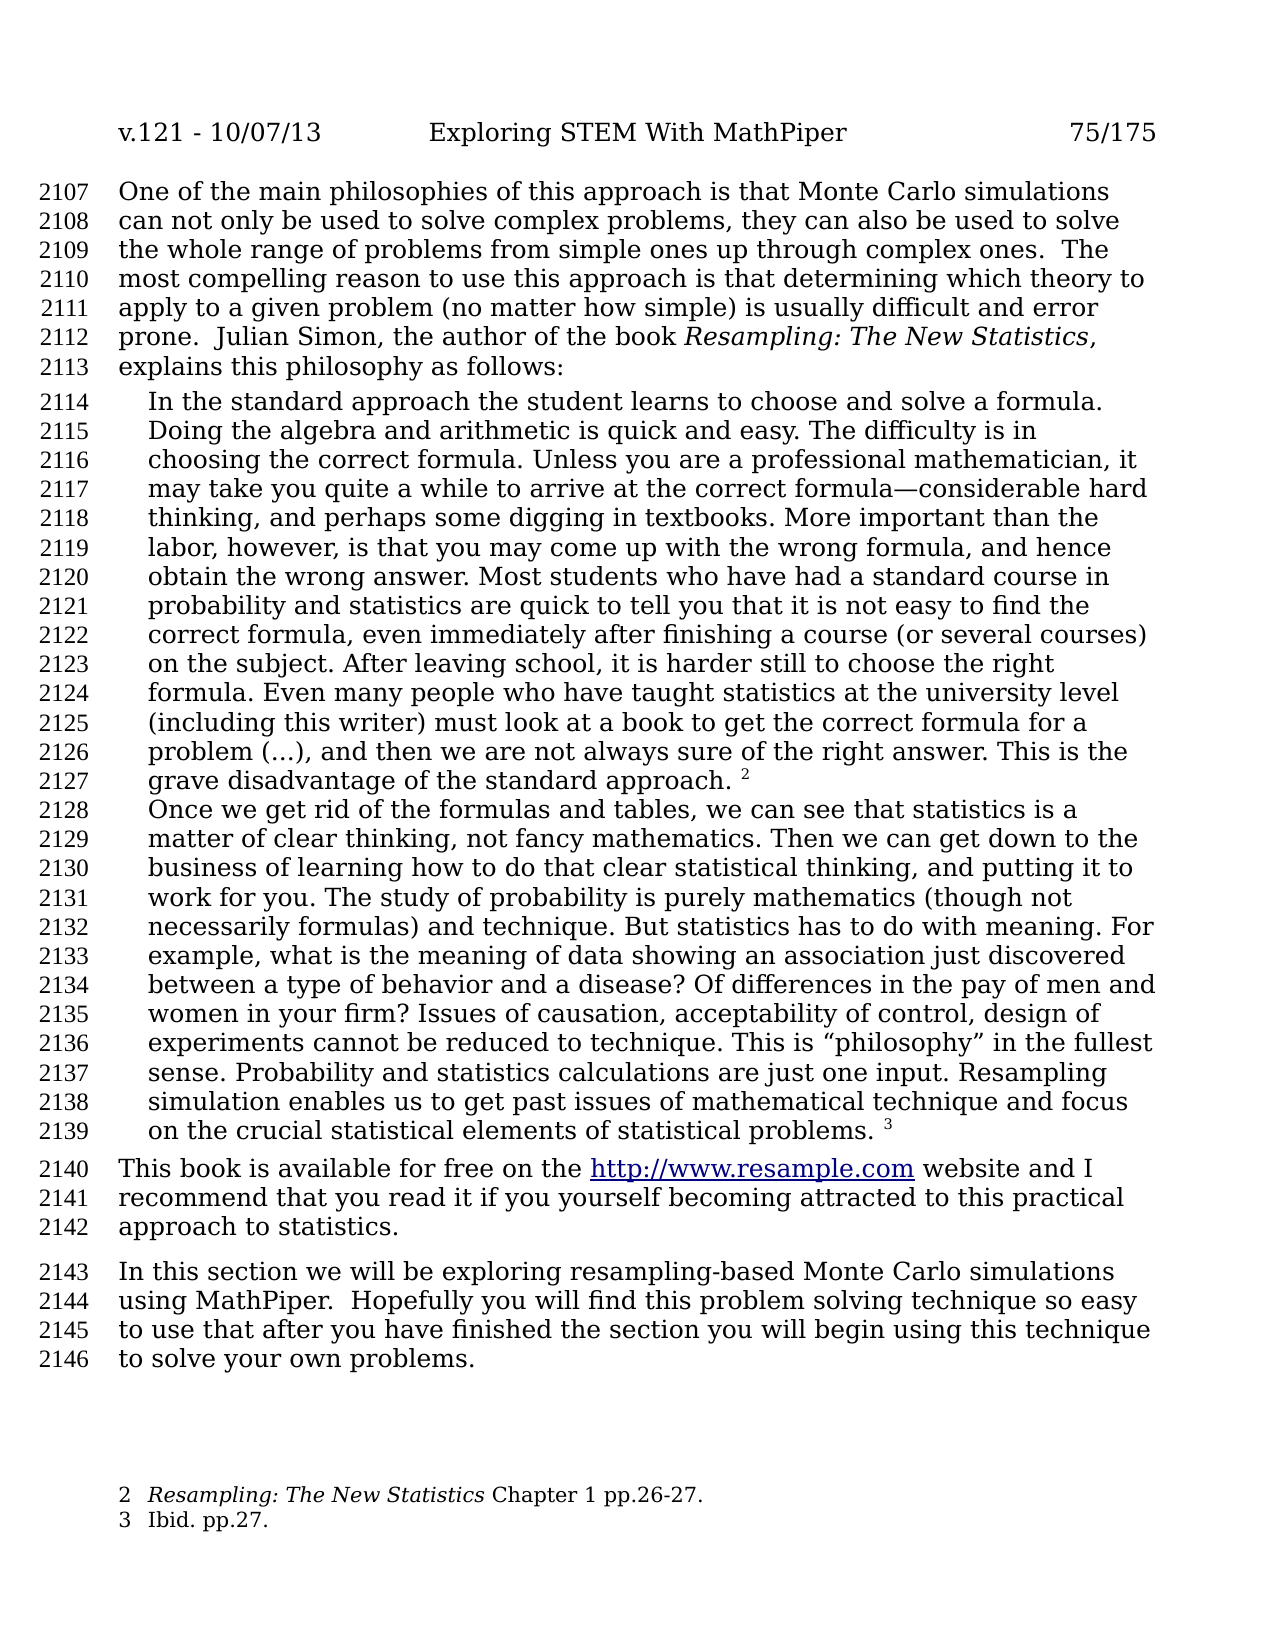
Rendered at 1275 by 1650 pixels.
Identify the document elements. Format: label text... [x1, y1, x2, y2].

text One of the main philosophies of this approach is that Monte Carlo simulations can not only be used to solve complex problems, they can also be used to solve the whole range of problems from simple ones up through complex ones. The most compelling reason to use this approach is that determining which theory to apply to a given problem (no matter how simple) is usually difficult and error prone. Julian Simon, the author of the book Resampling: The New Statistics, explains this philosophy as follows: [118, 177, 1157, 381]
text Ibid. pp.27. [118, 1508, 1157, 1532]
text Resampling: The New Statistics Chapter 1 pp.26-27. [118, 1483, 1157, 1508]
text In the standard approach the student learns to choose and solve a formula. Doing the algebra and arithmetic is quick and easy. The difficulty is in choosing the correct formula. Unless you are a professional mathematician, it may take you quite a while to arrive at the correct formula—considerable hard thinking, and perhaps some digging in textbooks. More important than the labor, however, is that you may come up with the wrong formula, and hence obtain the wrong answer. Most students who have had a standard course in probability and statistics are quick to tell you that it is not easy to find the correct formula, even immediately after finishing a course (or several courses) on the subject. After leaving school, it is harder still to choose the right formula. Even many people who have taught statistics at the university level (including this writer) must look at a book to get the correct formula for a problem (...), and then we are not always sure of the right answer. This is the grave disadvantage of the standard approach. [148, 387, 1157, 795]
text Once we get rid of the formulas and tables, we can see that statistics is a matter of clear thinking, not fancy mathematics. Then we can get down to the business of learning how to do that clear statistical thinking, and putting it to work for you. The study of probability is purely mathematics (though not necessarily formulas) and technique. But statistics has to do with meaning. For example, what is the meaning of data showing an association just discovered between a type of behavior and a disease? Of differences in the pay of men and women in your firm? Issues of causation, acceptability of control, design of experiments cannot be reduced to technique. This is “philosophy” in the fullest sense. Probability and statistics calculations are just one input. Resampling simulation enables us to get past issues of mathematical technique and focus on the crucial statistical elements of statistical problems. [148, 795, 1157, 1145]
text In this section we will be exploring resampling-based Monte Carlo simulations using MathPiper. Hopefully you will find this problem solving technique so easy to use that after you have finished the section you will begin using this technique to solve your own problems. [118, 1257, 1157, 1373]
text This book is available for free on the http://www.resample.com website and I recommend that you read it if you yourself becoming attracted to this practical approach to statistics. [118, 1154, 1157, 1242]
